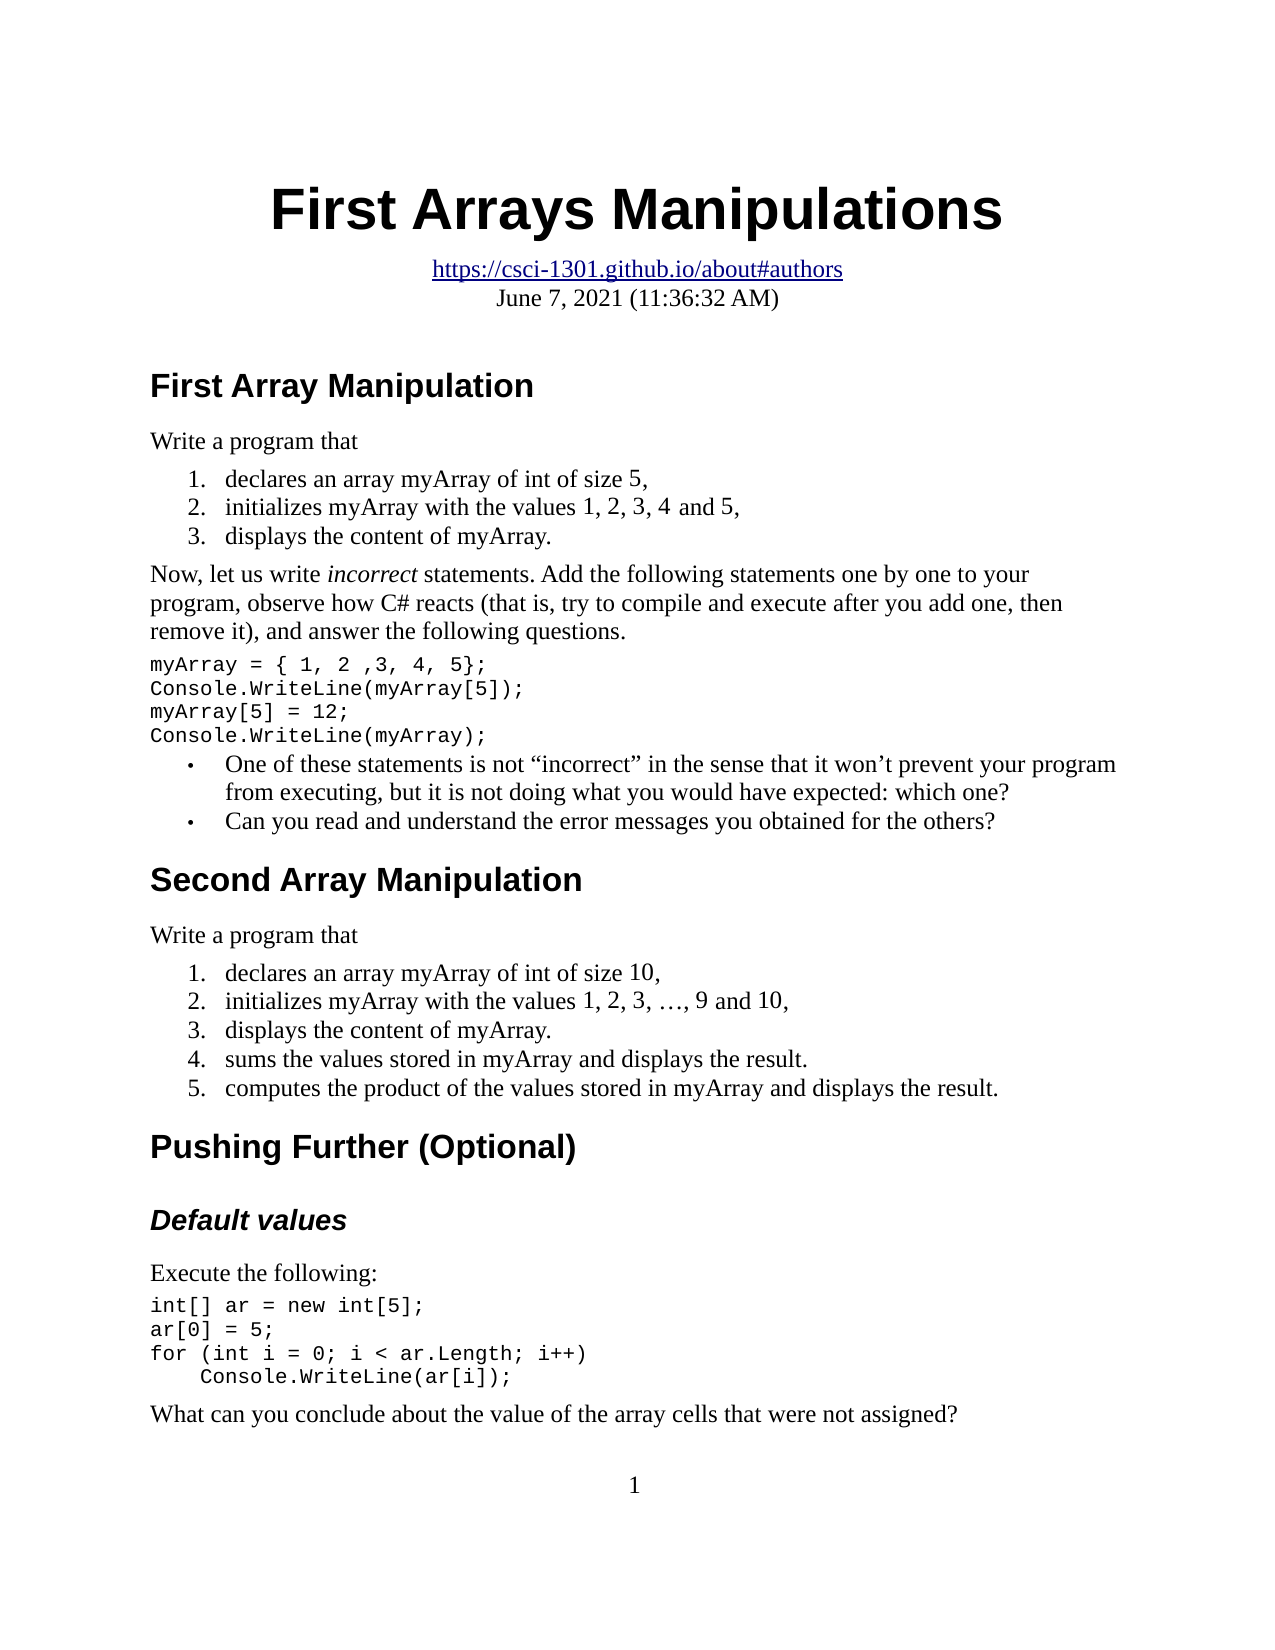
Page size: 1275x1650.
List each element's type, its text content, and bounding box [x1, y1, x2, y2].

list Can you read and understand the error messages you obtained for the others? [187, 806, 1125, 835]
list declares an array myArray of int of size , [187, 958, 1125, 986]
text Execute the following: [150, 1258, 1125, 1286]
text myArray = { 1, 2 ,3, 4, 5}; [150, 654, 1125, 678]
subtitle First Array Manipulation [150, 366, 1125, 404]
title First Arrays Manipulations [150, 175, 1125, 242]
list One of these statements is not “incorrect” in the sense that it won’t prevent your program from executing, but it is not doing what you would have expected: which one? [187, 749, 1125, 806]
text https://csci-1301.github.io/about#authors [150, 254, 1125, 283]
subtitle Pushing Further (Optional) [150, 1126, 1125, 1165]
list computes the product of the values stored in myArray and displays the result. [187, 1073, 1125, 1101]
list sums the values stored in myArray and displays the result. [187, 1044, 1125, 1073]
list initializes myArray with the values , , , and , [187, 492, 1125, 521]
list declares an array myArray of int of size , [187, 464, 1125, 492]
text Write a program that [150, 920, 1125, 949]
list displays the content of myArray. [187, 521, 1125, 550]
subtitle Second Array Manipulation [150, 860, 1125, 898]
text int[] ar = new int[5]; [150, 1295, 1125, 1319]
text Console.WriteLine(myArray); [150, 725, 1125, 749]
text ar[0] = 5; [150, 1319, 1125, 1343]
list displays the content of myArray. [187, 1015, 1125, 1044]
text Write a program that [150, 426, 1125, 455]
text myArray[5] = 12; [150, 701, 1125, 725]
text Now, let us write incorrect statements. Add the following statements one by one to your program, observe how C# reacts (that is, try to compile and execute after you add one, then remove it), and answer the following questions. [150, 559, 1125, 645]
text for (int i = 0; i < ar.Length; i++) [150, 1343, 1125, 1366]
text Console.WriteLine(ar[i]); [150, 1366, 1125, 1390]
text Console.WriteLine(myArray[5]); [150, 678, 1125, 701]
subtitle Default values [150, 1203, 1125, 1236]
text June 7, 2021 (11:36:32 AM) [150, 283, 1125, 312]
text What can you conclude about the value of the array cells that were not assigned? [150, 1399, 1125, 1428]
list initializes myArray with the values , , , …, and , [187, 986, 1125, 1015]
